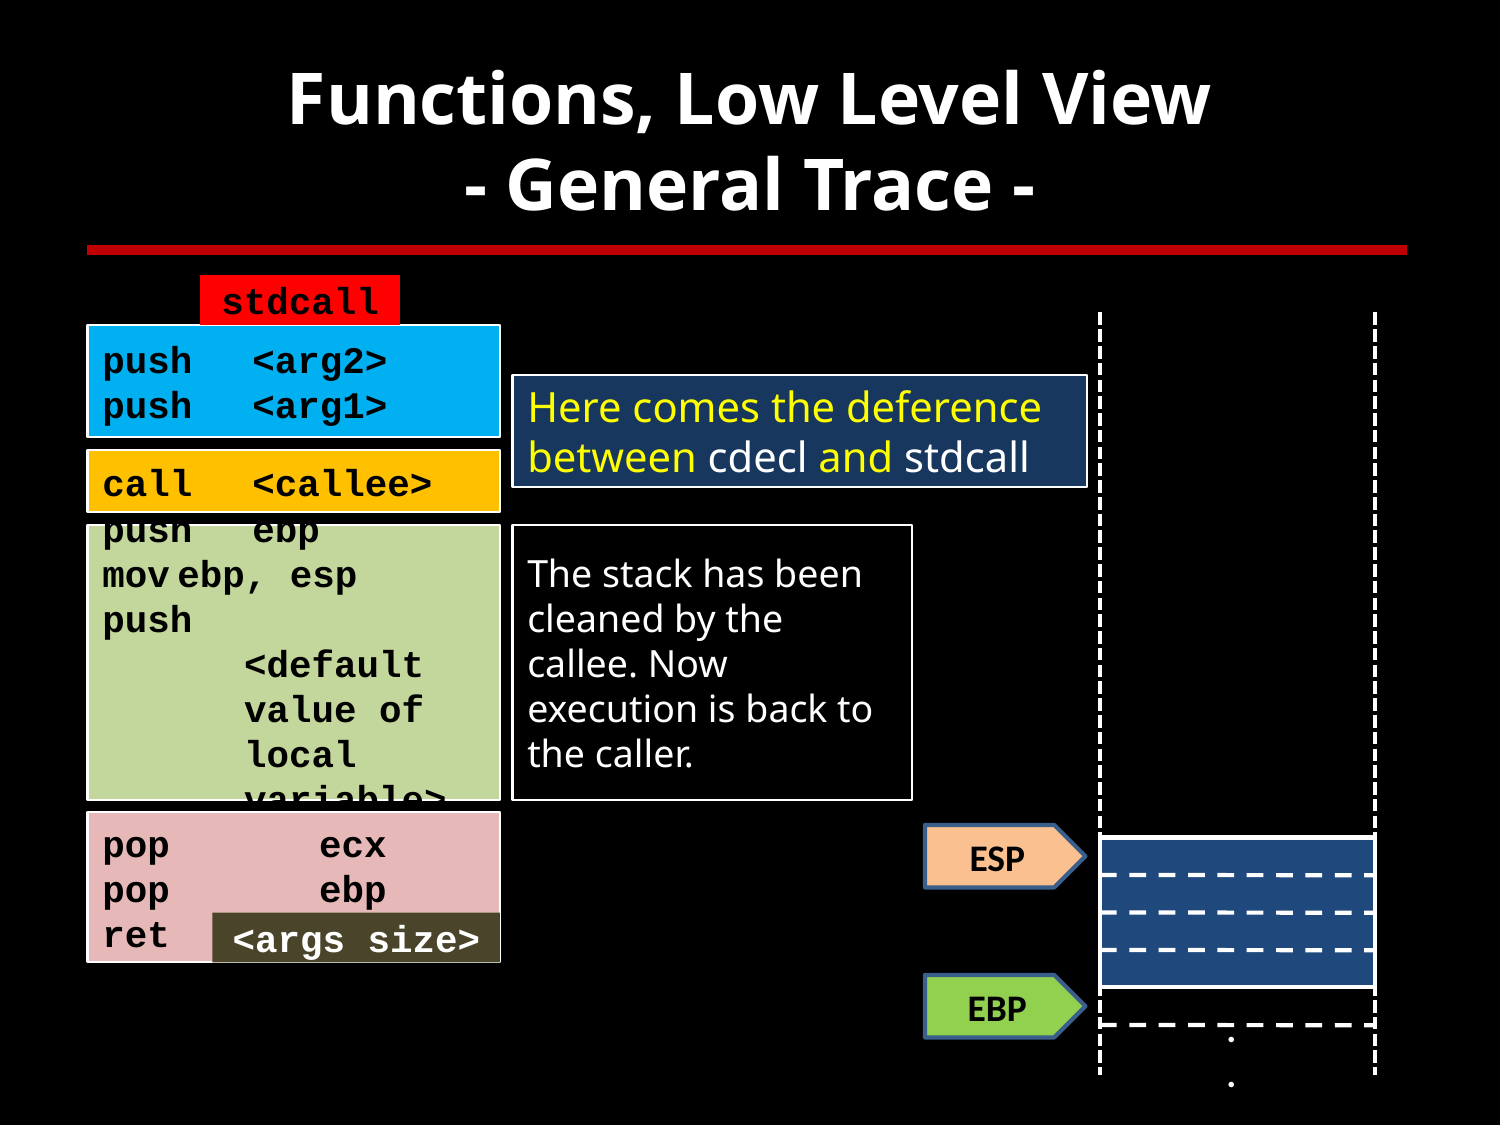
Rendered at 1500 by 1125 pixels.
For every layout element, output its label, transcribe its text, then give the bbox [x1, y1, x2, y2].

title Functions, Low Level View - General Trace - [75, 45, 1425, 233]
text_box [1100, 837, 1375, 988]
text_box push <arg2> push <arg1> [87, 324, 500, 438]
text_box push ebp mov ebp, esp push <default value of local variable> [87, 525, 500, 800]
text_box [212, 912, 500, 963]
text_box ESP [924, 824, 1086, 888]
text_box . . [1087, 1012, 1375, 1088]
text_box stdcall [200, 275, 400, 325]
text_box pop ecx pop ebp ret [87, 812, 500, 963]
text_box Here comes the deference between cdecl and stdcall [512, 375, 1088, 488]
text_box The stack has been cleaned by the callee. Now execution is back to the caller. [512, 525, 913, 800]
text_box call <callee> [87, 449, 500, 513]
text_box EBP [924, 974, 1086, 1038]
